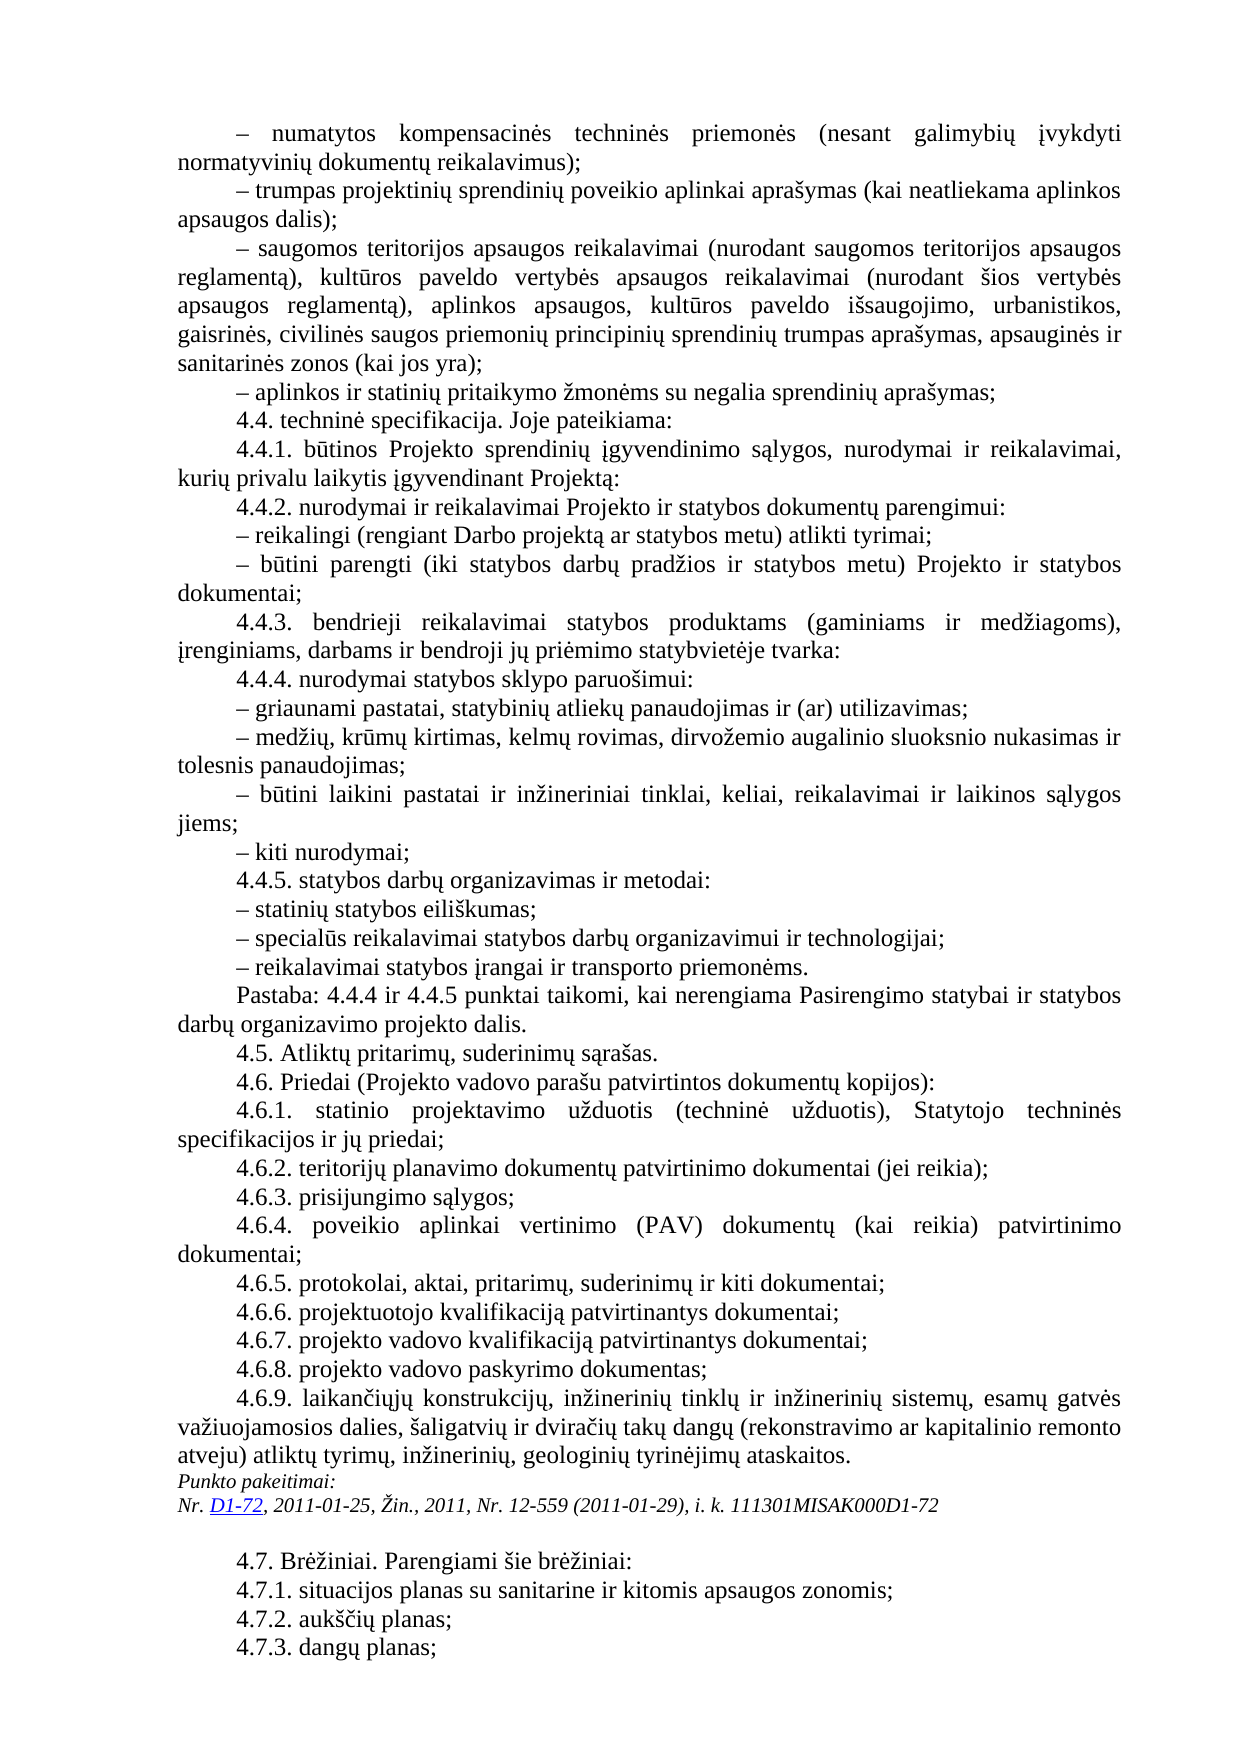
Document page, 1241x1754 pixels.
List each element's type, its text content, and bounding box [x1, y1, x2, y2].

text – reikalingi (rengiant Darbo projektą ar statybos metu) atlikti tyrimai; [177, 521, 1122, 549]
text 4.4.2. nurodymai ir reikalavimai Projekto ir statybos dokumentų parengimui: [177, 492, 1122, 521]
text – specialūs reikalavimai statybos darbų organizavimui ir technologijai; [177, 923, 1122, 952]
text – saugomos teritorijos apsaugos reikalavimai (nurodant saugomos teritorijos apsaugos reglamentą), kultūros paveldo vertybės apsaugos reikalavimai (nurodant šios vertybės apsaugos reglamentą), aplinkos apsaugos, kultūros paveldo išsaugojimo, urbanistikos, gaisrinės, civilinės saugos priemonių principinių sprendinių trumpas aprašymas, apsauginės ir sanitarinės zonos (kai jos yra); [177, 233, 1122, 377]
text 4.6.1. statinio projektavimo užduotis (techninė užduotis), Statytojo techninės specifikacijos ir jų priedai; [177, 1096, 1122, 1153]
text Pastaba: 4.4.4 ir 4.4.5 punktai taikomi, kai nerengiama Pasirengimo statybai ir statybos darbų organizavimo projekto dalis. [177, 981, 1122, 1038]
text 4.7.1. situacijos planas su sanitarine ir kitomis apsaugos zonomis; [177, 1575, 1122, 1604]
text – medžių, krūmų kirtimas, kelmų rovimas, dirvožemio augalinio sluoksnio nukasimas ir tolesnis panaudojimas; [177, 722, 1122, 779]
text 4.4.3. bendrieji reikalavimai statybos produktams (gaminiams ir medžiagoms), įrenginiams, darbams ir bendroji jų priėmimo statybvietėje tvarka: [177, 607, 1122, 664]
text – statinių statybos eiliškumas; [177, 894, 1122, 923]
text – trumpas projektinių sprendinių poveikio aplinkai aprašymas (kai neatliekama aplinkos apsaugos dalis); [177, 176, 1122, 233]
text Punkto pakeitimai: [177, 1469, 1122, 1493]
text – aplinkos ir statinių pritaikymo žmonėms su negalia sprendinių aprašymas; [177, 377, 1122, 406]
text 4.6.9. laikančiųjų konstrukcijų, inžinerinių tinklų ir inžinerinių sistemų, esamų gatvės važiuojamosios dalies, šaligatvių ir dviračių takų dangų (rekonstravimo ar kapitalinio remonto atveju) atliktų tyrimų, inžinerinių, geologinių tyrinėjimų ataskaitos. [177, 1383, 1122, 1469]
text Nr. D1-72, 2011-01-25, Žin., 2011, Nr. 12-559 (2011-01-29), i. k. 111301MISAK000D1-72 [177, 1493, 1122, 1517]
text 4.4.5. statybos darbų organizavimas ir metodai: [177, 866, 1122, 894]
text 4.6.7. projekto vadovo kvalifikaciją patvirtinantys dokumentai; [177, 1326, 1122, 1354]
text 4.6.2. teritorijų planavimo dokumentų patvirtinimo dokumentai (jei reikia); [177, 1153, 1122, 1182]
text 4.6.6. projektuotojo kvalifikaciją patvirtinantys dokumentai; [177, 1297, 1122, 1326]
text 4.6. Priedai (Projekto vadovo parašu patvirtintos dokumentų kopijos): [177, 1067, 1122, 1096]
text – būtini parengti (iki statybos darbų pradžios ir statybos metu) Projekto ir statybos dokumentai; [177, 549, 1122, 607]
text 4.6.8. projekto vadovo paskyrimo dokumentas; [177, 1354, 1122, 1383]
text – griaunami pastatai, statybinių atliekų panaudojimas ir (ar) utilizavimas; [177, 693, 1122, 722]
text 4.6.4. poveikio aplinkai vertinimo (PAV) dokumentų (kai reikia) patvirtinimo dokumentai; [177, 1211, 1122, 1268]
text – kiti nurodymai; [177, 837, 1122, 866]
text 4.4.1. būtinos Projekto sprendinių įgyvendinimo sąlygos, nurodymai ir reikalavimai, kurių privalu laikytis įgyvendinant Projektą: [177, 434, 1122, 492]
text 4.7. Brėžiniai. Parengiami šie brėžiniai: [177, 1546, 1122, 1575]
text 4.5. Atliktų pritarimų, suderinimų sąrašas. [177, 1038, 1122, 1067]
text – būtini laikini pastatai ir inžineriniai tinklai, keliai, reikalavimai ir laikinos sąlygos jiems; [177, 779, 1122, 837]
text 4.6.3. prisijungimo sąlygos; [177, 1182, 1122, 1211]
text 4.6.5. protokolai, aktai, pritarimų, suderinimų ir kiti dokumentai; [177, 1268, 1122, 1297]
text – numatytos kompensacinės techninės priemonės (nesant galimybių įvykdyti normatyvinių dokumentų reikalavimus); [177, 118, 1122, 176]
text 4.7.3. dangų planas; [177, 1632, 1122, 1661]
text 4.4. techninė specifikacija. Joje pateikiama: [177, 406, 1122, 434]
text – reikalavimai statybos įrangai ir transporto priemonėms. [177, 952, 1122, 981]
text 4.7.2. aukščių planas; [177, 1604, 1122, 1632]
text 4.4.4. nurodymai statybos sklypo paruošimui: [177, 664, 1122, 693]
